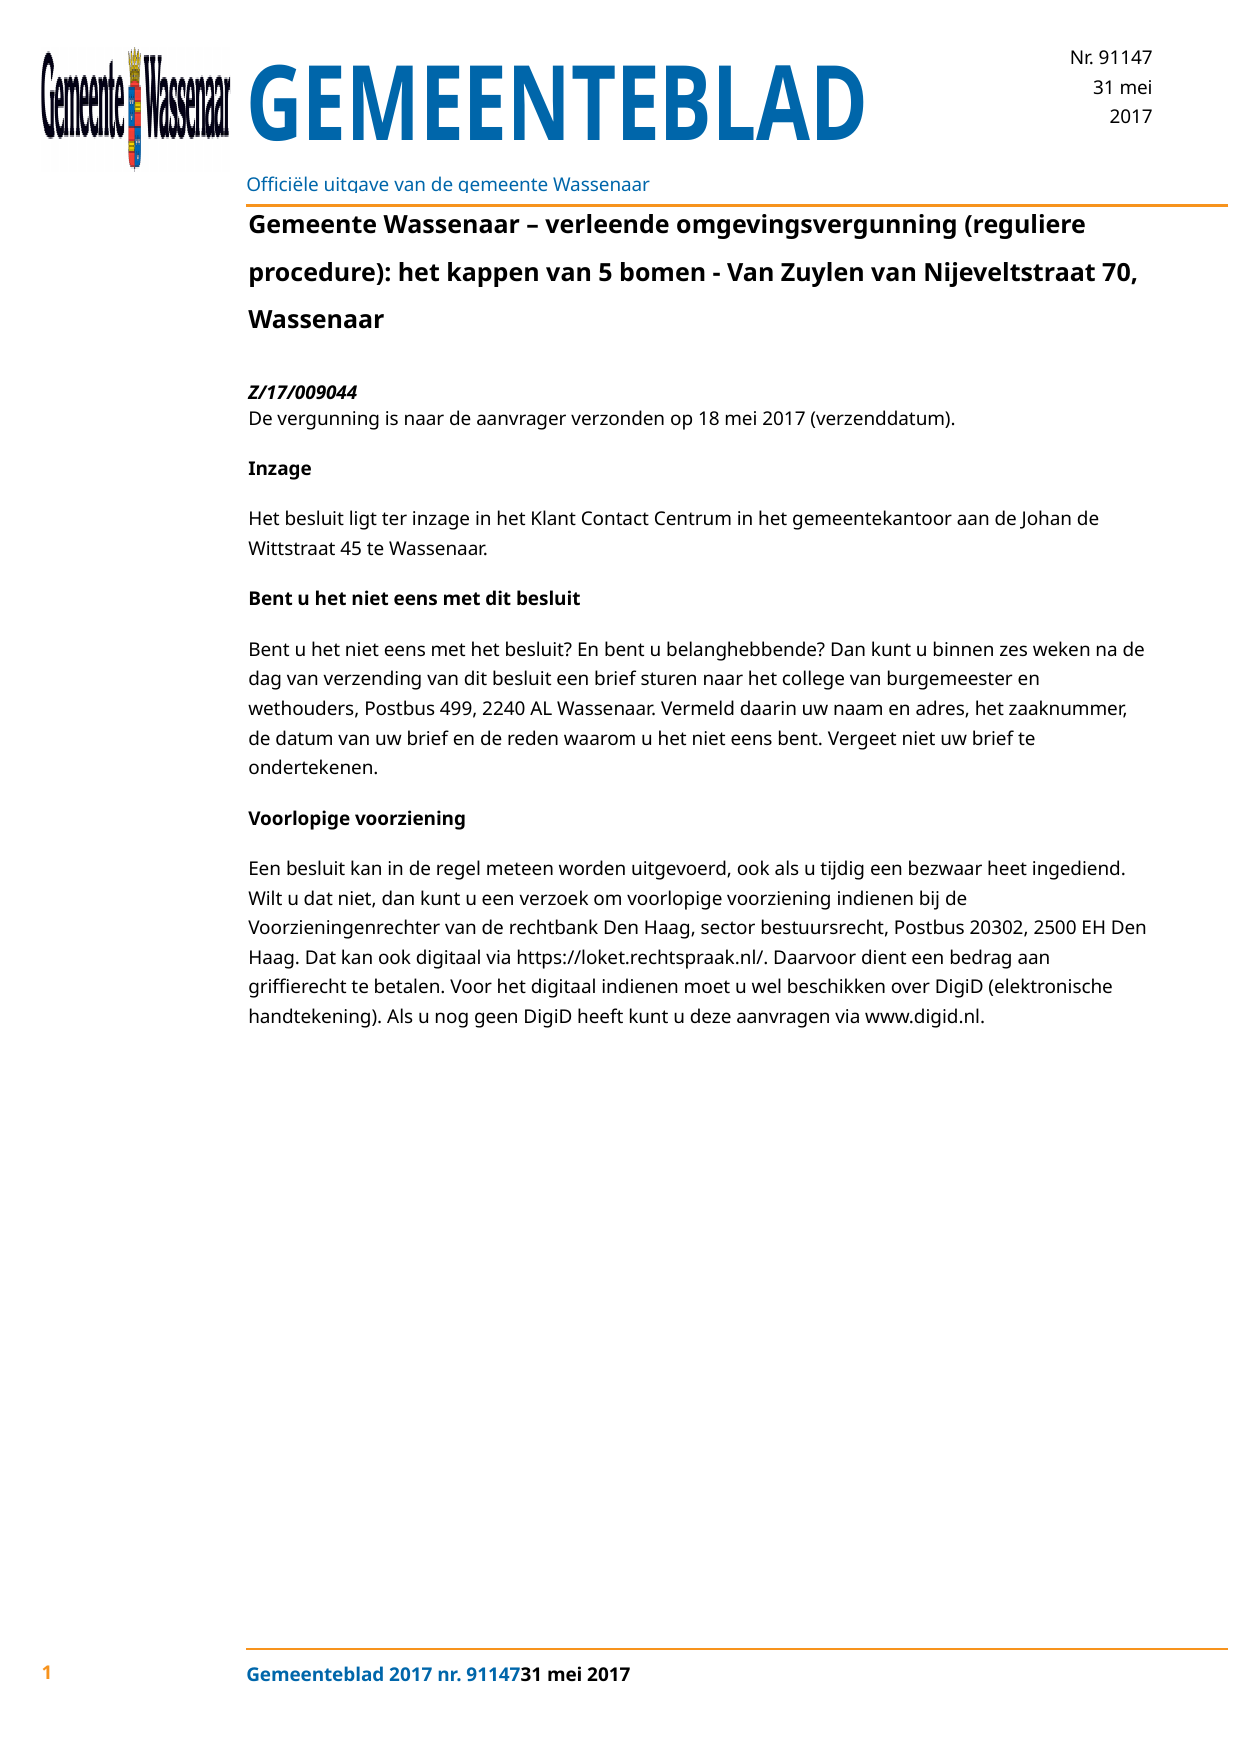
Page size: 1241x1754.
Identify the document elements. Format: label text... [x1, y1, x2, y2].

text De vergunning is naar de aanvrager verzonden op 18 mei 2017 (verzenddatum). [248, 405, 1152, 431]
text Voorlopige voorziening [248, 805, 1152, 831]
text Inzage [248, 455, 1152, 481]
text Z/17/009044 [248, 379, 1152, 405]
text Bent u het niet eens met het besluit? En bent u belanghebbende? Dan kunt u binnen zes weken na de dag van verzending van dit besluit een brief sturen naar het college van burgemeester en wethouders, Postbus 499, 2240 AL Wassenaar. Vermeld daarin uw naam en adres, het zaaknummer, de datum van uw brief en de reden waarom u het niet eens bent. Vergeet niet uw brief te ondertekenen. [248, 636, 1152, 780]
text Het besluit ligt ter inzage in het Klant Contact Centrum in het gemeentekantoor aan de Johan de Wittstraat 45 te Wassenaar. [248, 506, 1152, 561]
text Gemeente Wassenaar – verleende omgevingsvergunning (reguliere procedure): het kappen van 5 bomen - Van Zuylen van Nijeveltstraat 70, Wassenaar [248, 207, 1152, 336]
picture [41, 47, 231, 172]
text Bent u het niet eens met dit besluit [248, 586, 1152, 611]
text Een besluit kan in de regel meteen worden uitgevoerd, ook als u tijdig een bezwaar heet ingediend. Wilt u dat niet, dan kunt u een verzoek om voorlopige voorziening indienen bij de Voorzieningenrechter van de rechtbank Den Haag, sector bestuursrecht, Postbus 20302, 2500 EH Den Haag. Dat kan ook digitaal via https://loket.rechtspraak.nl/. Daarvoor dient een bedrag aan griffierecht te betalen. Voor het digitaal indienen moet u wel beschikken over DigiD (elektronische handtekening). Als u nog geen DigiD heeft kunt u deze aanvragen via www.digid.nl. [248, 855, 1152, 1029]
